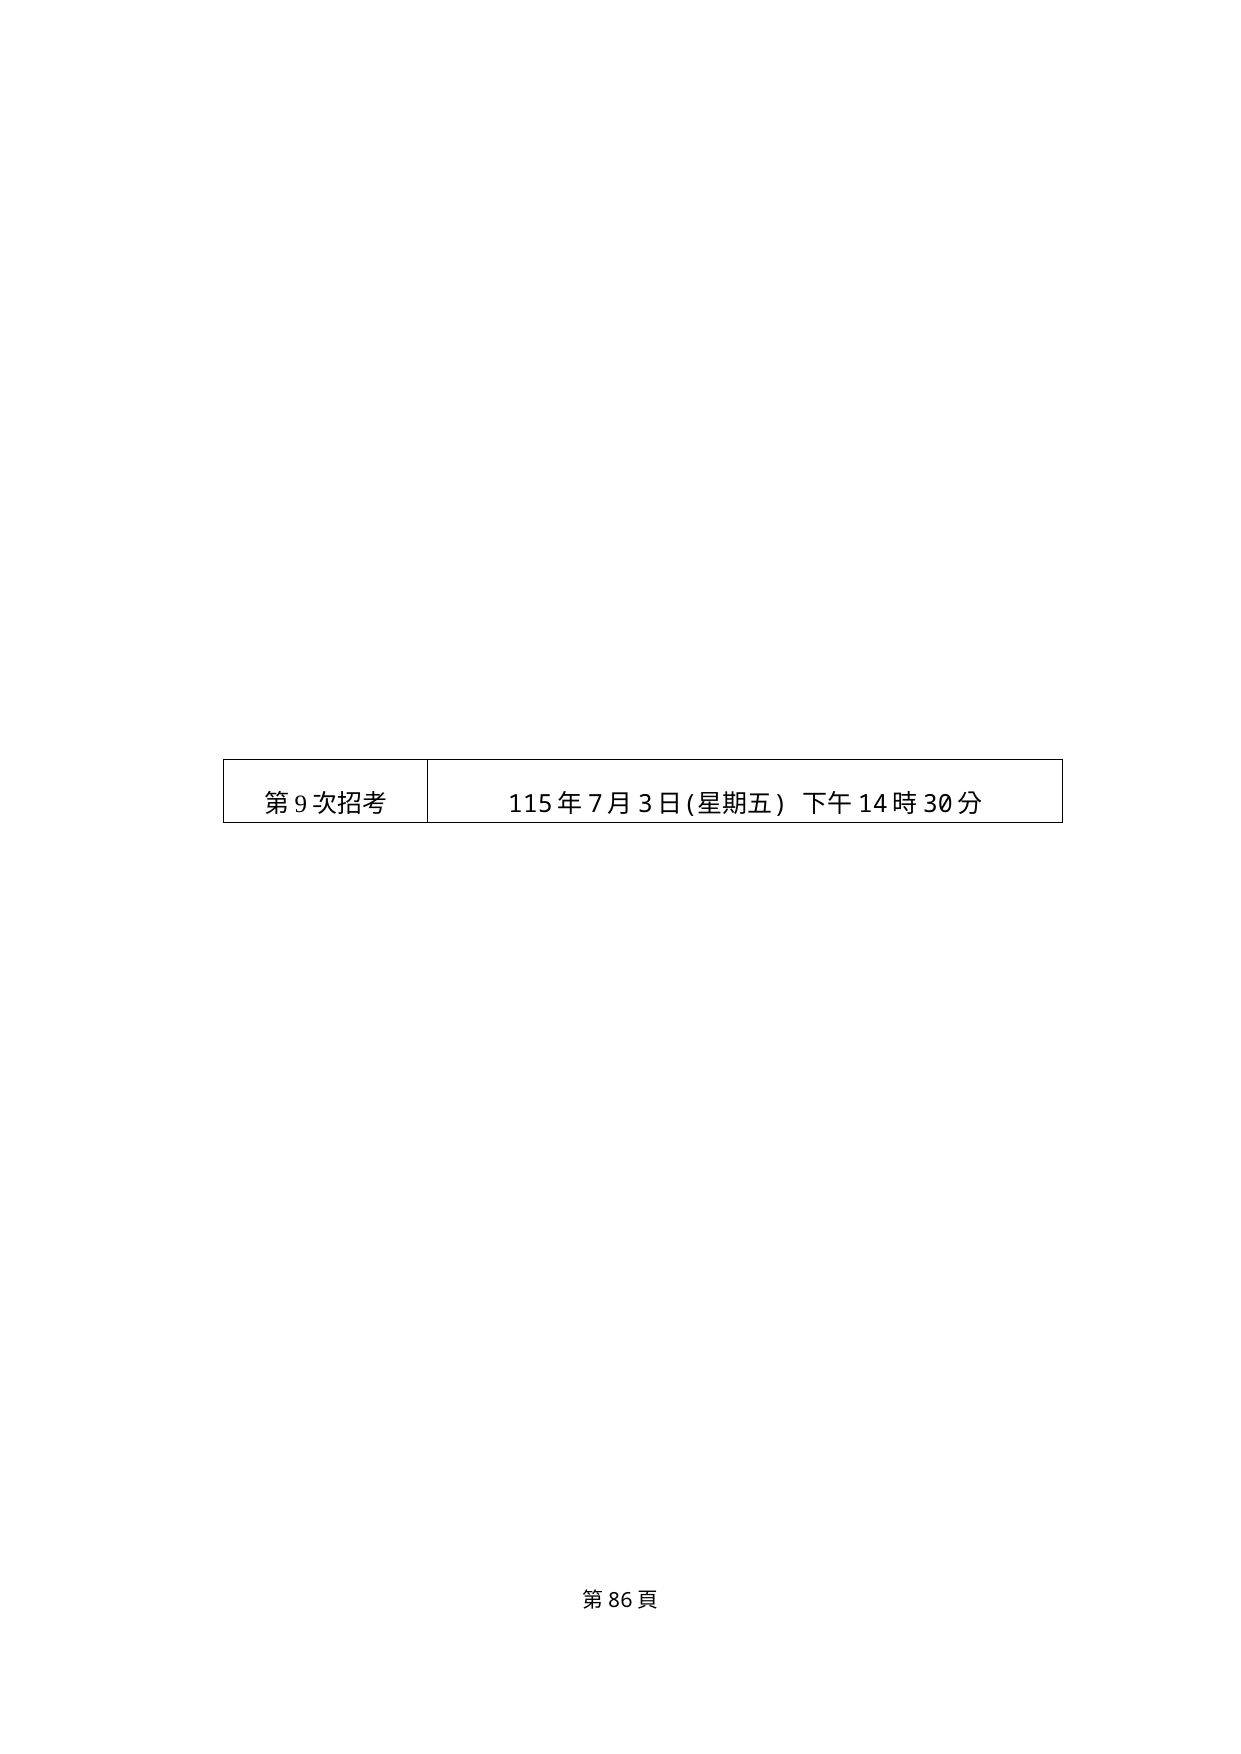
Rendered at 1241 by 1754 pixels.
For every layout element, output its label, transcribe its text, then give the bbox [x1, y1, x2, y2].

table_cell 115年7月3日(星期五) 下午14時30分 [428, 760, 1062, 822]
table_cell 第9次招考 [224, 760, 427, 822]
